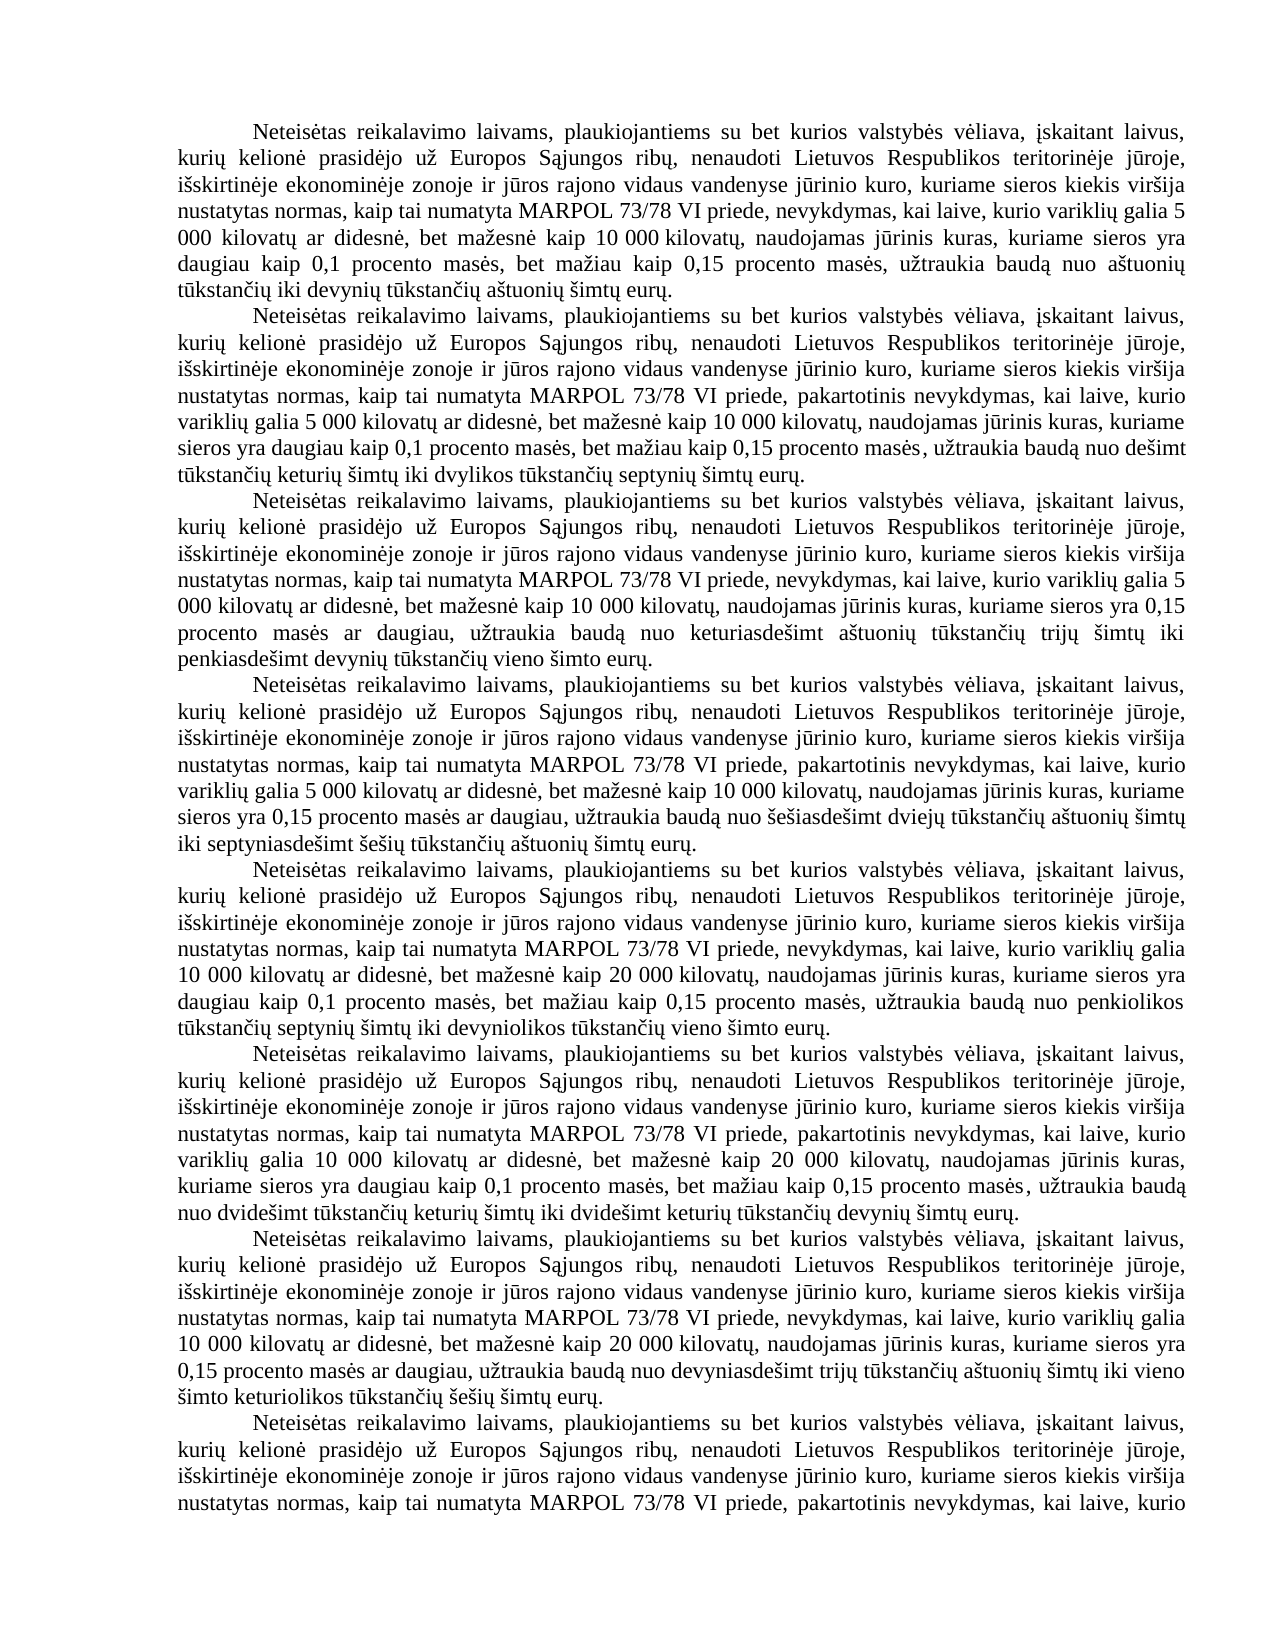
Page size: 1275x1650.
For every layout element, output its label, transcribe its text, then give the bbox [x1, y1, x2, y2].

text Neteisėtas reikalavimo laivams, plaukiojantiems su bet kurios valstybės vėliava, įskaitant laivus, kurių kelionė prasidėjo už Europos Sąjungos ribų, nenaudoti Lietuvos Respublikos teritorinėje jūroje, išskirtinėje ekonominėje zonoje ir jūros rajono vidaus vandenyse jūrinio kuro, kuriame sieros kiekis viršija nustatytas normas, kaip tai numatyta MARPOL 73/78 VI priede, pakartotinis nevykdymas, kai laive, kurio variklių galia 5 000 kilovatų ar didesnė, bet mažesnė kaip 10 000 kilovatų, naudojamas jūrinis kuras, kuriame sieros yra 0,15 procento masės ar daugiau, užtraukia baudą nuo šešiasdešimt dviejų tūkstančių aštuonių šimtų iki septyniasdešimt šešių tūkstančių aštuonių šimtų eurų. [177, 672, 1186, 856]
text Neteisėtas reikalavimo laivams, plaukiojantiems su bet kurios valstybės vėliava, įskaitant laivus, kurių kelionė prasidėjo už Europos Sąjungos ribų, nenaudoti Lietuvos Respublikos teritorinėje jūroje, išskirtinėje ekonominėje zonoje ir jūros rajono vidaus vandenyse jūrinio kuro, kuriame sieros kiekis viršija nustatytas normas, kaip tai numatyta MARPOL 73/78 VI priede, pakartotinis nevykdymas, kai laive, kurio [177, 1409, 1186, 1515]
text Neteisėtas reikalavimo laivams, plaukiojantiems su bet kurios valstybės vėliava, įskaitant laivus, kurių kelionė prasidėjo už Europos Sąjungos ribų, nenaudoti Lietuvos Respublikos teritorinėje jūroje, išskirtinėje ekonominėje zonoje ir jūros rajono vidaus vandenyse jūrinio kuro, kuriame sieros kiekis viršija nustatytas normas, kaip tai numatyta MARPOL 73/78 VI priede, pakartotinis nevykdymas, kai laive, kurio variklių galia 5 000 kilovatų ar didesnė, bet mažesnė kaip 10 000 kilovatų, naudojamas jūrinis kuras, kuriame sieros yra daugiau kaip 0,1 procento masės, bet mažiau kaip 0,15 procento masės, užtraukia baudą nuo dešimt tūkstančių keturių šimtų iki dvylikos tūkstančių septynių šimtų eurų. [177, 303, 1186, 487]
text Neteisėtas reikalavimo laivams, plaukiojantiems su bet kurios valstybės vėliava, įskaitant laivus, kurių kelionė prasidėjo už Europos Sąjungos ribų, nenaudoti Lietuvos Respublikos teritorinėje jūroje, išskirtinėje ekonominėje zonoje ir jūros rajono vidaus vandenyse jūrinio kuro, kuriame sieros kiekis viršija nustatytas normas, kaip tai numatyta MARPOL 73/78 VI priede, nevykdymas, kai laive, kurio variklių galia 5 000 kilovatų ar didesnė, bet mažesnė kaip 10 000 kilovatų, naudojamas jūrinis kuras, kuriame sieros yra daugiau kaip 0,1 procento masės, bet mažiau kaip 0,15 procento masės, užtraukia baudą nuo aštuonių tūkstančių iki devynių tūkstančių aštuonių šimtų eurų. [177, 118, 1186, 303]
text Neteisėtas reikalavimo laivams, plaukiojantiems su bet kurios valstybės vėliava, įskaitant laivus, kurių kelionė prasidėjo už Europos Sąjungos ribų, nenaudoti Lietuvos Respublikos teritorinėje jūroje, išskirtinėje ekonominėje zonoje ir jūros rajono vidaus vandenyse jūrinio kuro, kuriame sieros kiekis viršija nustatytas normas, kaip tai numatyta MARPOL 73/78 VI priede, nevykdymas, kai laive, kurio variklių galia 10 000 kilovatų ar didesnė, bet mažesnė kaip 20 000 kilovatų, naudojamas jūrinis kuras, kuriame sieros yra 0,15 procento masės ar daugiau, užtraukia baudą nuo devyniasdešimt trijų tūkstančių aštuonių šimtų iki vieno šimto keturiolikos tūkstančių šešių šimtų eurų. [177, 1225, 1186, 1409]
text Neteisėtas reikalavimo laivams, plaukiojantiems su bet kurios valstybės vėliava, įskaitant laivus, kurių kelionė prasidėjo už Europos Sąjungos ribų, nenaudoti Lietuvos Respublikos teritorinėje jūroje, išskirtinėje ekonominėje zonoje ir jūros rajono vidaus vandenyse jūrinio kuro, kuriame sieros kiekis viršija nustatytas normas, kaip tai numatyta MARPOL 73/78 VI priede, nevykdymas, kai laive, kurio variklių galia 5 000 kilovatų ar didesnė, bet mažesnė kaip 10 000 kilovatų, naudojamas jūrinis kuras, kuriame sieros yra 0,15 procento masės ar daugiau, užtraukia baudą nuo keturiasdešimt aštuonių tūkstančių trijų šimtų iki penkiasdešimt devynių tūkstančių vieno šimto eurų. [177, 487, 1186, 672]
text Neteisėtas reikalavimo laivams, plaukiojantiems su bet kurios valstybės vėliava, įskaitant laivus, kurių kelionė prasidėjo už Europos Sąjungos ribų, nenaudoti Lietuvos Respublikos teritorinėje jūroje, išskirtinėje ekonominėje zonoje ir jūros rajono vidaus vandenyse jūrinio kuro, kuriame sieros kiekis viršija nustatytas normas, kaip tai numatyta MARPOL 73/78 VI priede, pakartotinis nevykdymas, kai laive, kurio variklių galia 10 000 kilovatų ar didesnė, bet mažesnė kaip 20 000 kilovatų, naudojamas jūrinis kuras, kuriame sieros yra daugiau kaip 0,1 procento masės, bet mažiau kaip 0,15 procento masės, užtraukia baudą nuo dvidešimt tūkstančių keturių šimtų iki dvidešimt keturių tūkstančių devynių šimtų eurų. [177, 1041, 1186, 1225]
text Neteisėtas reikalavimo laivams, plaukiojantiems su bet kurios valstybės vėliava, įskaitant laivus, kurių kelionė prasidėjo už Europos Sąjungos ribų, nenaudoti Lietuvos Respublikos teritorinėje jūroje, išskirtinėje ekonominėje zonoje ir jūros rajono vidaus vandenyse jūrinio kuro, kuriame sieros kiekis viršija nustatytas normas, kaip tai numatyta MARPOL 73/78 VI priede, nevykdymas, kai laive, kurio variklių galia 10 000 kilovatų ar didesnė, bet mažesnė kaip 20 000 kilovatų, naudojamas jūrinis kuras, kuriame sieros yra daugiau kaip 0,1 procento masės, bet mažiau kaip 0,15 procento masės, užtraukia baudą nuo penkiolikos tūkstančių septynių šimtų iki devyniolikos tūkstančių vieno šimto eurų. [177, 856, 1186, 1041]
